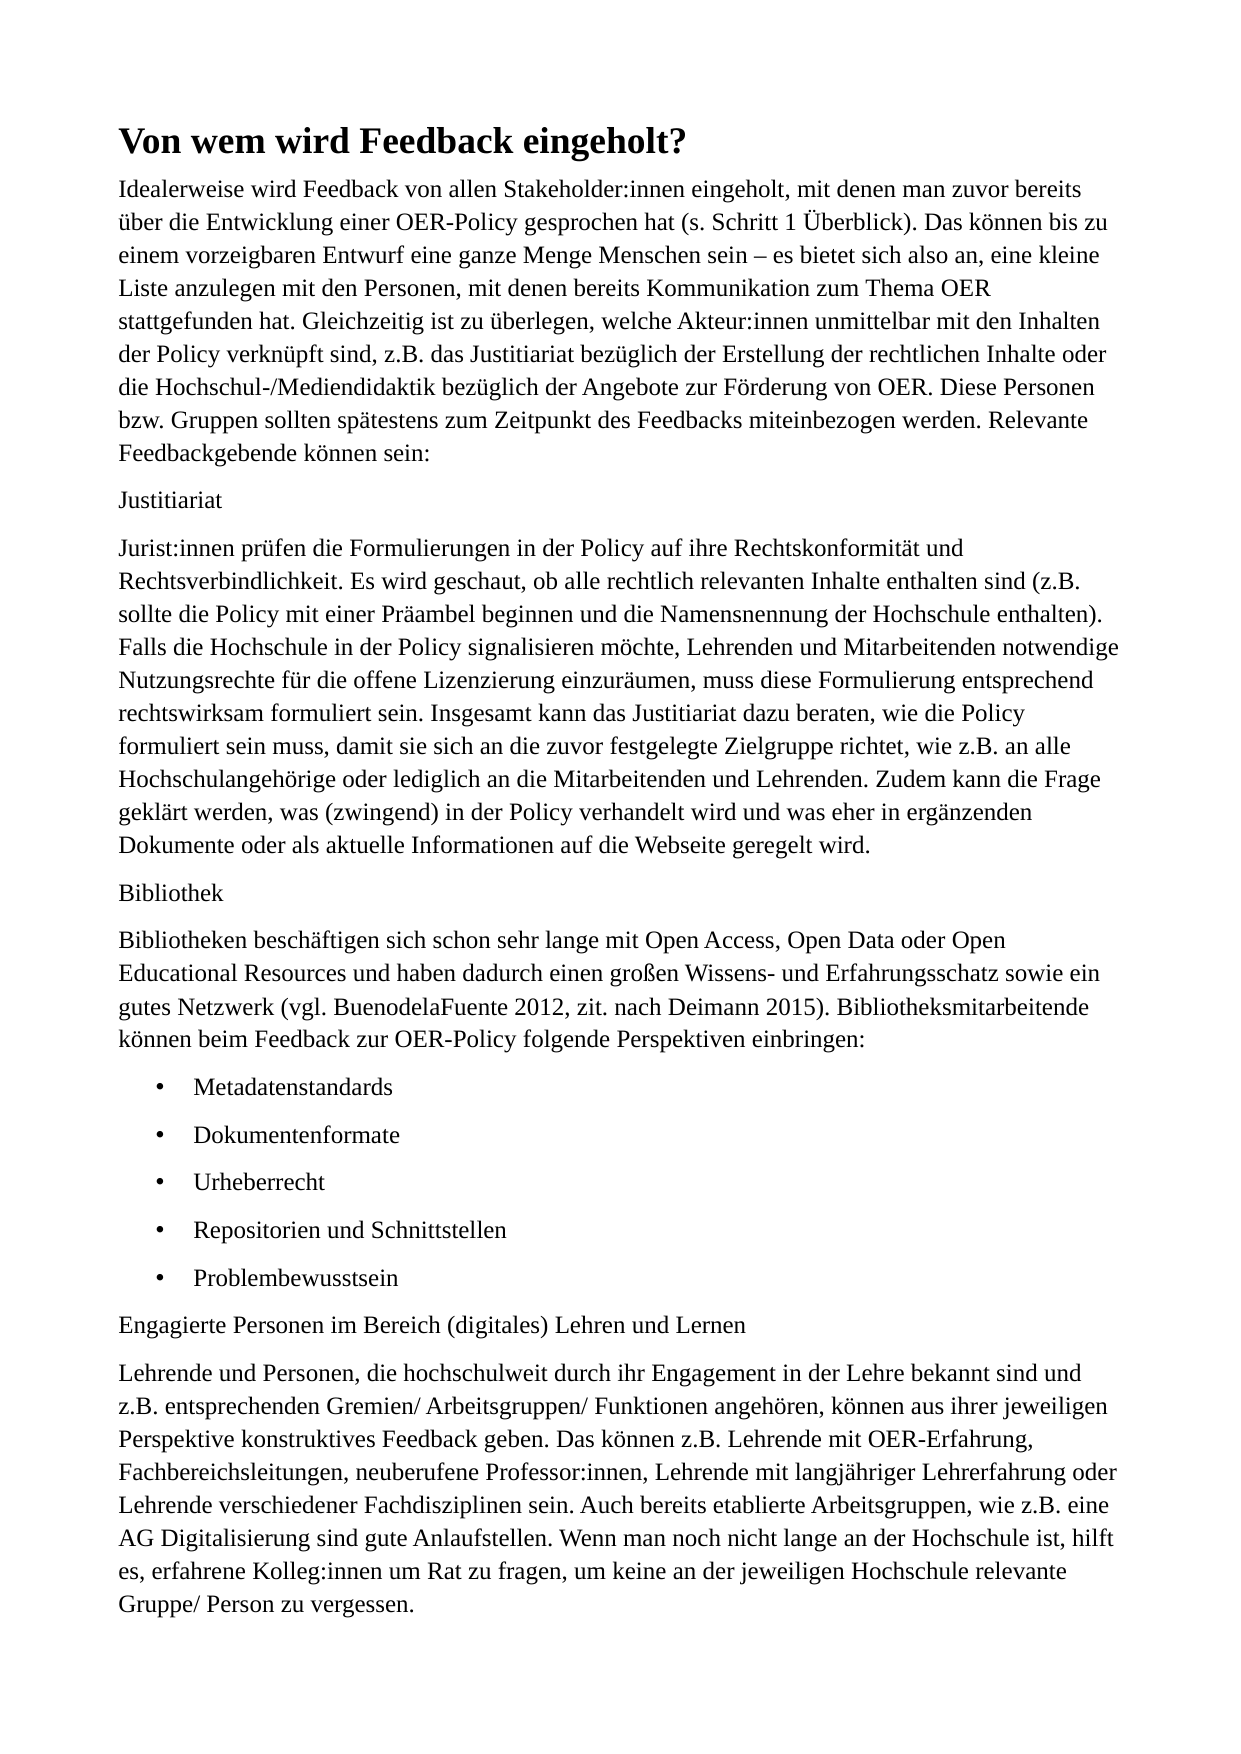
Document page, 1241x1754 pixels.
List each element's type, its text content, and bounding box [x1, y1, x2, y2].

subtitle Von wem wird Feedback eingeholt? [118, 118, 1122, 161]
text Idealerweise wird Feedback von allen Stakeholder:innen eingeholt, mit denen man zuvor bereits über die Entwicklung einer OER-Policy gesprochen hat (s. Schritt 1 Überblick). Das können bis zu einem vorzeigbaren Entwurf eine ganze Menge Menschen sein – es bietet sich also an, eine kleine Liste anzulegen mit den Personen, mit denen bereits Kommunikation zum Thema OER stattgefunden hat. Gleichzeitig ist zu überlegen, welche Akteur:innen unmittelbar mit den Inhalten der Policy verknüpft sind, z.B. das Justitiariat bezüglich der Erstellung der rechtlichen Inhalte oder die Hochschul-/Mediendidaktik bezüglich der Angebote zur Förderung von OER. Diese Personen bzw. Gruppen sollten spätestens zum Zeitpunkt des Feedbacks miteinbezogen werden. Relevante Feedbackgebende können sein: [118, 174, 1122, 467]
text Bibliothek [118, 878, 1122, 907]
text Engagierte Personen im Bereich (digitales) Lehren und Lernen [118, 1310, 1122, 1339]
list Metadatenstandards [156, 1072, 1122, 1101]
list Urheberrecht [156, 1167, 1122, 1196]
text Bibliotheken beschäftigen sich schon sehr lange mit Open Access, Open Data oder Open Educational Resources und haben dadurch einen großen Wissens- und Erfahrungsschatz sowie ein gutes Netzwerk (vgl. BuenodelaFuente 2012, zit. nach Deimann 2015). Bibliotheksmitarbeitende können beim Feedback zur OER-Policy folgende Perspektiven einbringen: [118, 926, 1122, 1053]
text Lehrende und Personen, die hochschulweit durch ihr Engagement in der Lehre bekannt sind und z.B. entsprechenden Gremien/ Arbeitsgruppen/ Funktionen angehören, können aus ihrer jeweiligen Perspektive konstruktives Feedback geben. Das können z.B. Lehrende mit OER-Erfahrung, Fachbereichsleitungen, neuberufene Professor:innen, Lehrende mit langjähriger Lehrerfahrung oder Lehrende verschiedener Fachdisziplinen sein. Auch bereits etablierte Arbeitsgruppen, wie z.B. eine AG Digitalisierung sind gute Anlaufstellen. Wenn man noch nicht lange an der Hochschule ist, hilft es, erfahrene Kolleg:innen um Rat zu fragen, um keine an der jeweiligen Hochschule relevante Gruppe/ Person zu vergessen. [118, 1358, 1122, 1618]
list Dokumentenformate [156, 1120, 1122, 1148]
list Repositorien und Schnittstellen [156, 1215, 1122, 1244]
list Problembewusstsein [156, 1263, 1122, 1291]
text Justitiariat [118, 486, 1122, 514]
text Jurist:innen prüfen die Formulierungen in der Policy auf ihre Rechtskonformität und Rechtsverbindlichkeit. Es wird geschaut, ob alle rechtlich relevanten Inhalte enthalten sind (z.B. sollte die Policy mit einer Präambel beginnen und die Namensnennung der Hochschule enthalten). Falls die Hochschule in der Policy signalisieren möchte, Lehrenden und Mitarbeitenden notwendige Nutzungsrechte für die offene Lizenzierung einzuräumen, muss diese Formulierung entsprechend rechtswirksam formuliert sein. Insgesamt kann das Justitiariat dazu beraten, wie die Policy formuliert sein muss, damit sie sich an die zuvor festgelegte Zielgruppe richtet, wie z.B. an alle Hochschulangehörige oder lediglich an die Mitarbeitenden und Lehrenden. Zudem kann die Frage geklärt werden, was (zwingend) in der Policy verhandelt wird und was eher in ergänzenden Dokumente oder als aktuelle Informationen auf die Webseite geregelt wird. [118, 533, 1122, 859]
